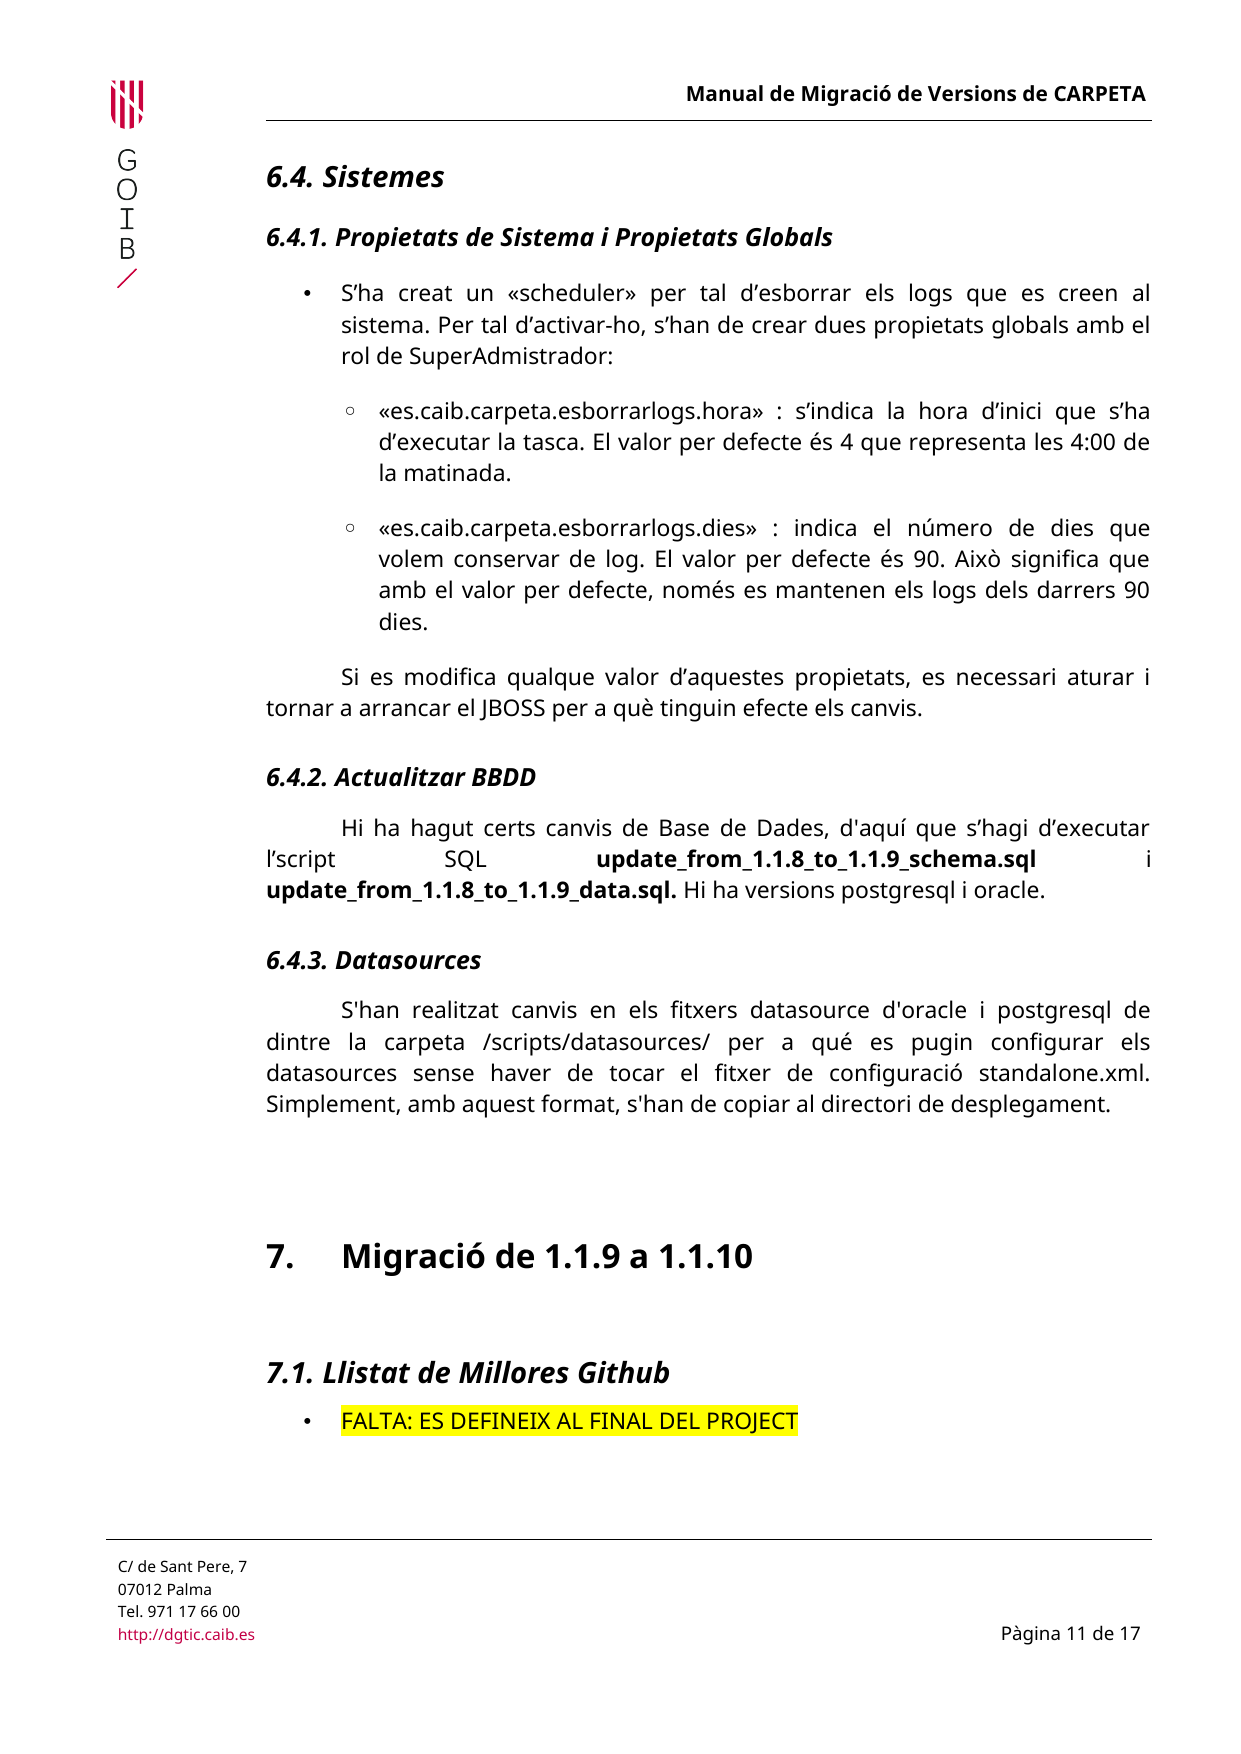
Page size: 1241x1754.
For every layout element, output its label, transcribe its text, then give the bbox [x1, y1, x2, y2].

list S’ha creat un «scheduler» per tal d’esborrar els logs que es creen al sistema. Per tal d’activar-ho, s’han de crear dues propietats globals amb el rol de SuperAdmistrador: [303, 277, 1152, 371]
subtitle Datasources [266, 942, 1152, 976]
subtitle Propietats de Sistema i Propietats Globals [266, 220, 1152, 254]
picture [82, 57, 172, 319]
text Si es modifica qualque valor d’aquestes propietats, es necessari aturar i tornar a arrancar el JBOSS per a què tinguin efecte els canvis. [266, 660, 1152, 723]
list «es.caib.carpeta.esborrarlogs.hora» : s’indica la hora d’inici que s’ha d’executar la tasca. El valor per defecte és 4 que representa les 4:00 de la matinada. [341, 394, 1152, 488]
list «es.caib.carpeta.esborrarlogs.dies» : indica el número de dies que volem conservar de log. El valor per defecte és 90. Això significa que amb el valor per defecte, només es mantenen els logs dels darrers 90 dies. [341, 512, 1152, 637]
subtitle Sistemes [266, 156, 1152, 196]
subtitle Actualitzar BBDD [266, 760, 1152, 794]
subtitle Llistat de Millores Github [266, 1352, 1152, 1392]
list FALTA: ES DEFINEIX AL FINAL DEL PROJECT [303, 1405, 1152, 1436]
list Hi ha hagut certs canvis de Base de Dades, d'aquí que s’hagi d’executar l’script SQL update_from_1.1.8_to_1.1.9_schema.sql i update_from_1.1.8_to_1.1.9_data.sql. Hi ha versions postgresql i oracle. [266, 812, 1152, 906]
subtitle Migració de 1.1.9 a 1.1.10 [266, 1233, 1152, 1278]
text S'han realitzat canvis en els fitxers datasource d'oracle i postgresql de dintre la carpeta /scripts/datasources/ per a qué es pugin configurar els datasources sense haver de tocar el fitxer de configuració standalone.xml. Simplement, amb aquest format, s'han de copiar al directori de desplegament. [266, 994, 1152, 1119]
